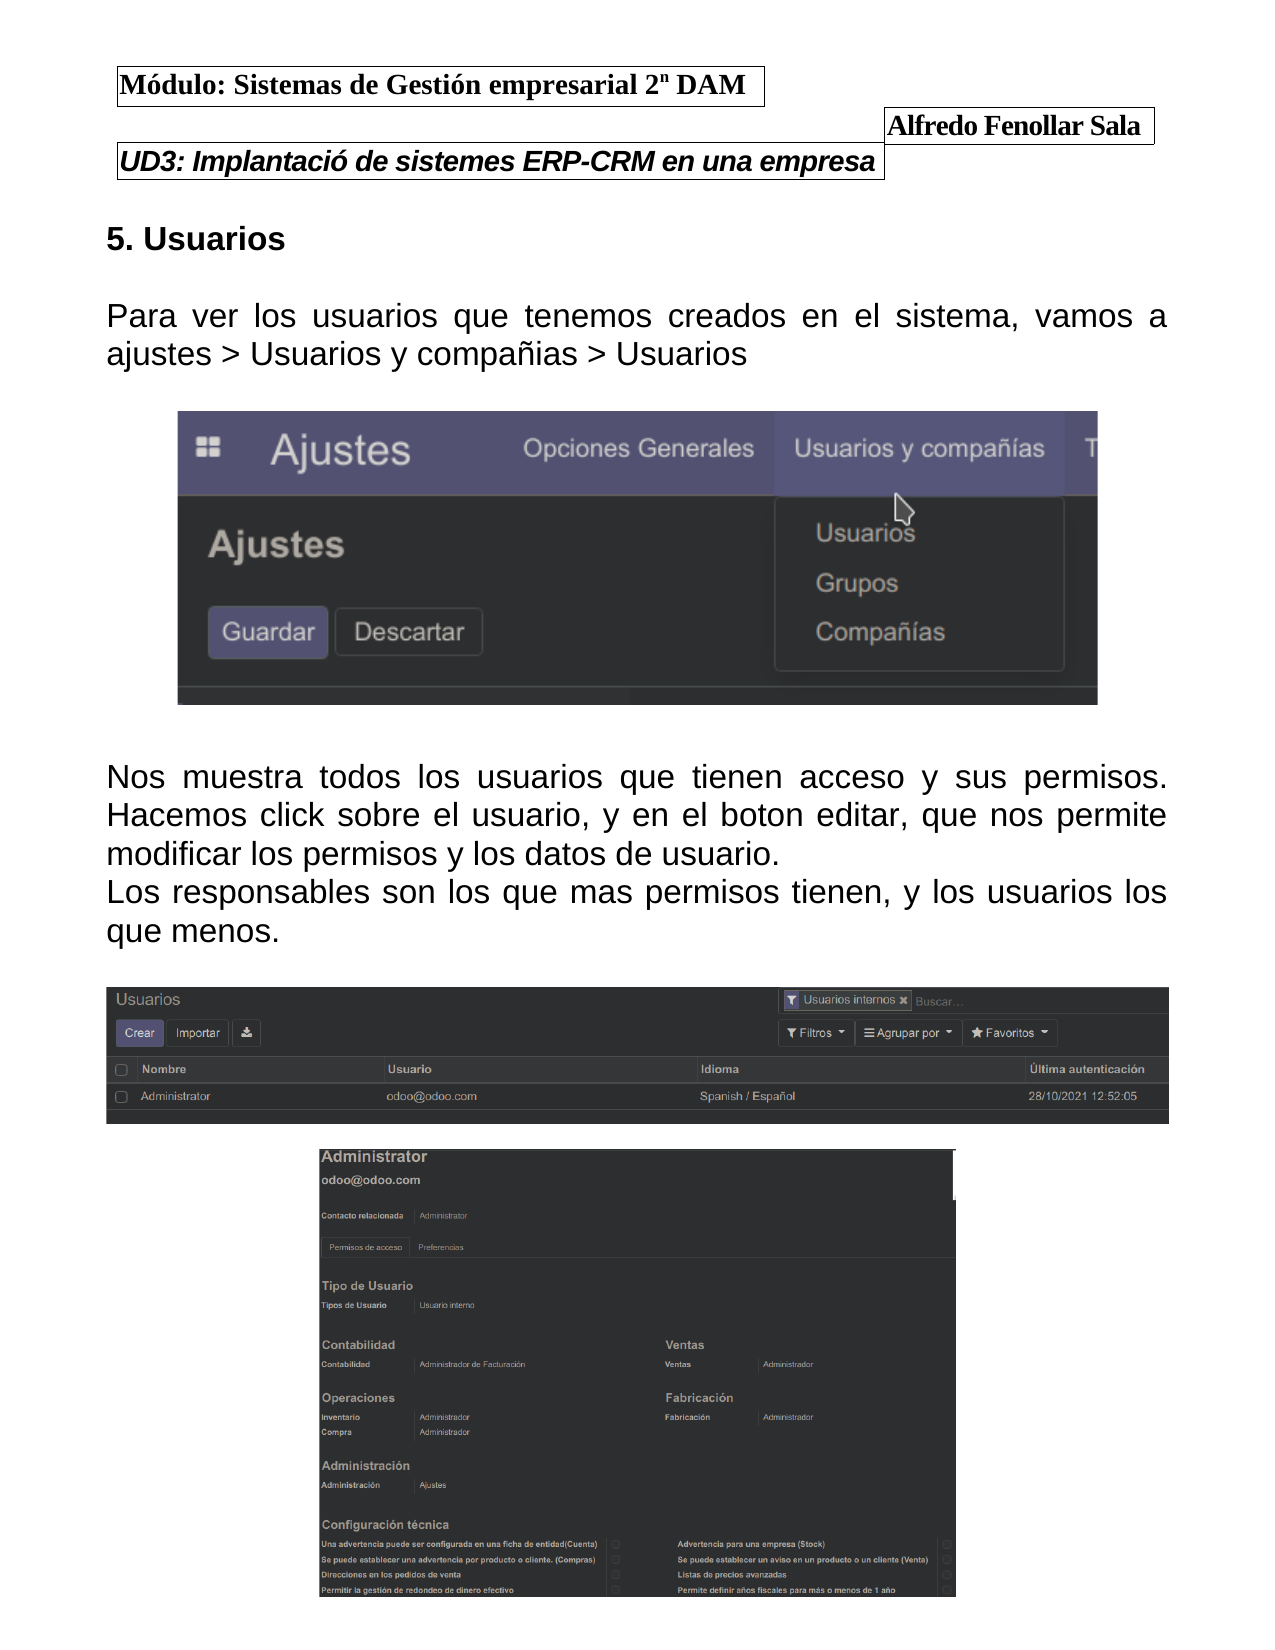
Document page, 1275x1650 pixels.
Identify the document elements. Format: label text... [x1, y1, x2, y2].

text Los responsables son los que mas permisos tienen, y los usuarios los que menos. [106, 872, 1169, 949]
picture [177, 411, 1098, 705]
text Nos muestra todos los usuarios que tienen acceso y sus permisos. Hacemos click sobre el usuario, y en el boton editar, que nos permite modificar los permisos y los datos de usuario. [106, 757, 1169, 872]
text 5. Usuarios [106, 219, 1169, 257]
text Para ver los usuarios que tenemos creados en el sistema, vamos a ajustes > Usuarios y compañias > Usuarios [106, 296, 1169, 372]
picture [106, 987, 1169, 1124]
picture [319, 1149, 956, 1597]
